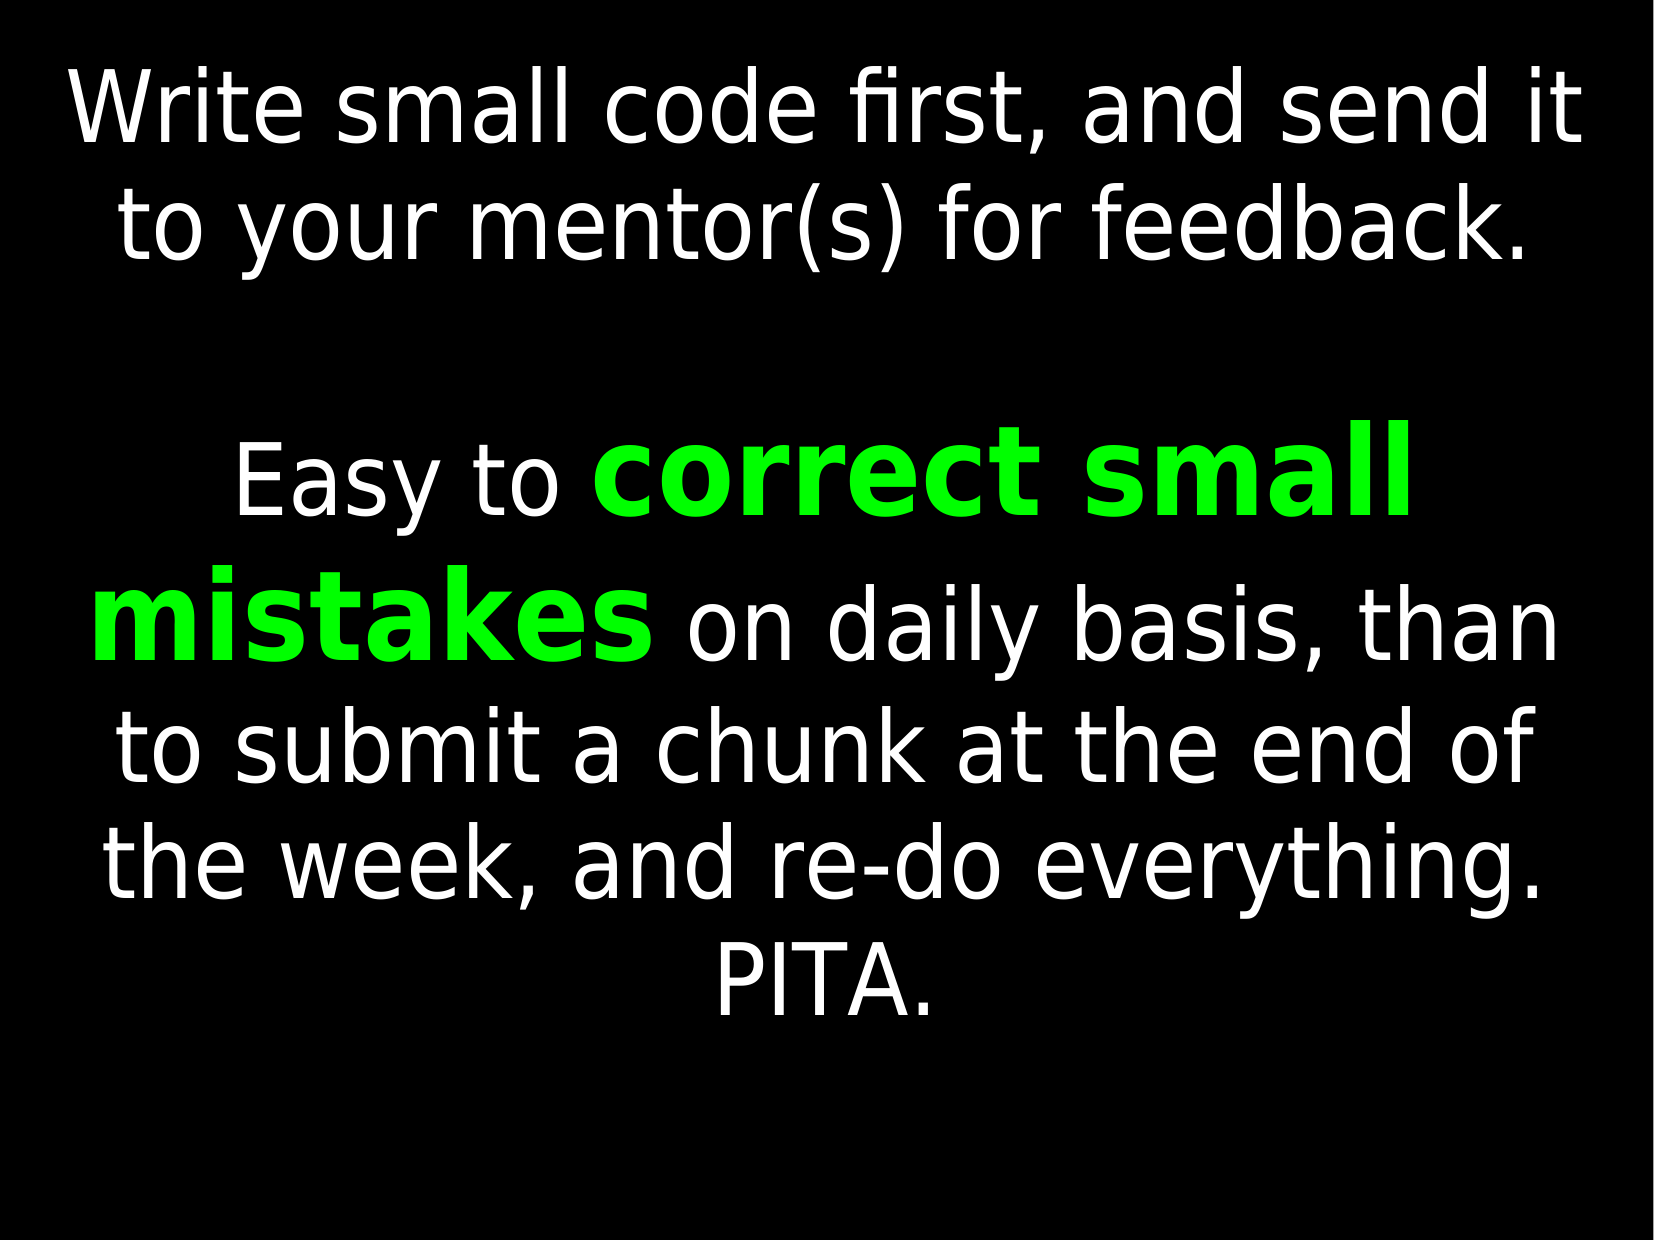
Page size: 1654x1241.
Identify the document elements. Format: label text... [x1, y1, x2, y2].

text_box Write small code first, and send it to your mentor(s) for feedback. Easy to correct small mistakes on daily basis, than to submit a chunk at the end of the week, and re-do everything. PITA. [37, 42, 1613, 1050]
